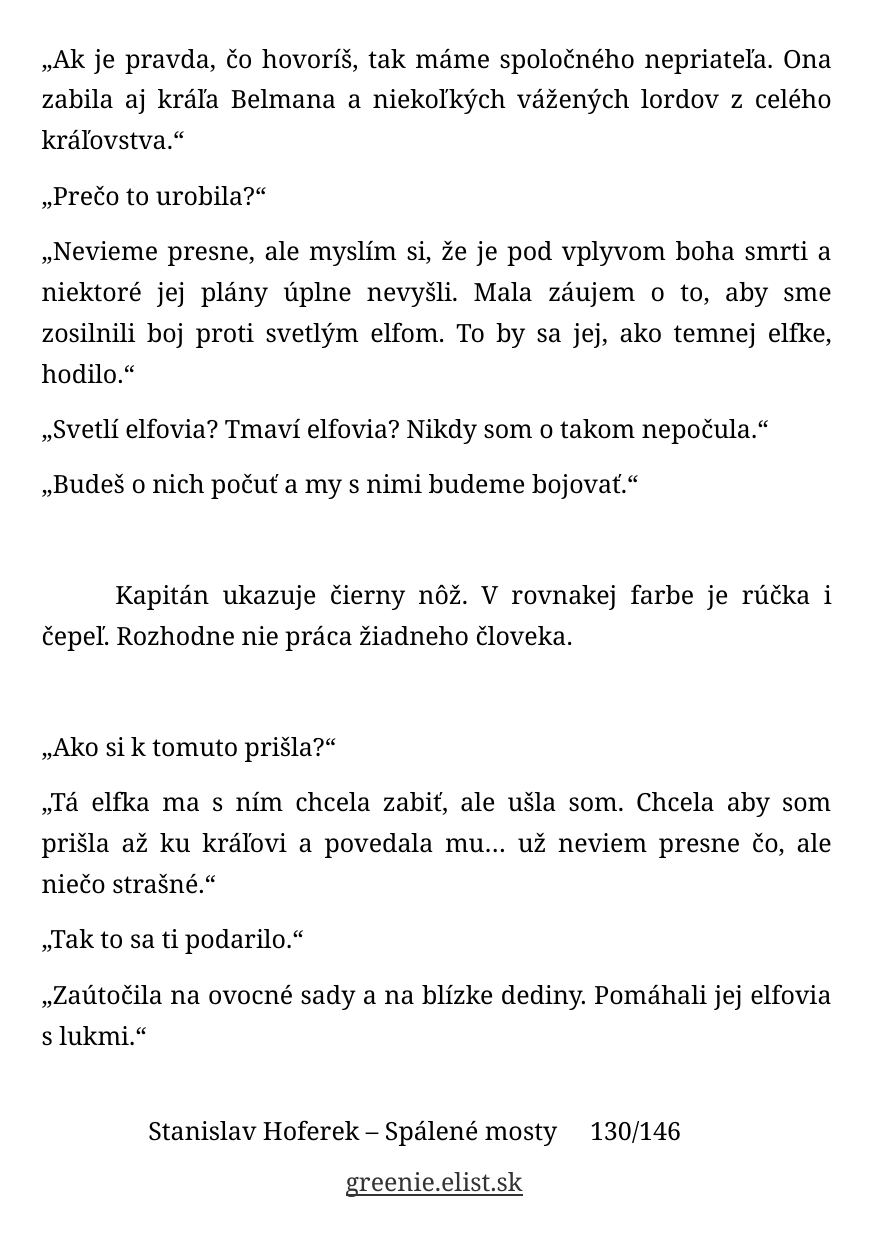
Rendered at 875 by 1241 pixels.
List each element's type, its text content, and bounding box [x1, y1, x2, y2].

text „Zaútočila na ovocné sady a na blízke dediny. Pomáhali jej elfovia s lukmi.“ [41, 978, 833, 1052]
text „Ako si k tomuto prišla?“ [41, 730, 833, 764]
text „Prečo to urobila?“ [41, 178, 833, 212]
text „Tá elfka ma s ním chcela zabiť, ale ušla som. Chcela aby som prišla až ku kráľovi a povedala mu… už neviem presne čo, ale niečo strašné.“ [41, 785, 833, 901]
text „Budeš o nich počuť a my s nimi budeme bojovať.“ [41, 467, 833, 501]
text „Ak je pravda, čo hovoríš, tak máme spoločného nepriateľa. Ona zabila aj kráľa Belmana a niekoľkých vážených lordov z celého kráľovstva.“ [41, 41, 833, 157]
text „Svetlí elfovia? Tmaví elfovia? Nikdy som o takom nepočula.“ [41, 412, 833, 446]
text Kapitán ukazuje čierny nôž. V rovnakej farbe je rúčka i čepeľ. Rozhodne nie práca žiadneho človeka. [41, 578, 833, 653]
text „Nevieme presne, ale myslím si, že je pod vplyvom boha smrti a niektoré jej plány úplne nevyšli. Mala záujem o to, aby sme zosilnili boj proti svetlým elfom. To by sa jej, ako temnej elfke, hodilo.“ [41, 234, 833, 390]
text „Tak to sa ti podarilo.“ [41, 922, 833, 956]
